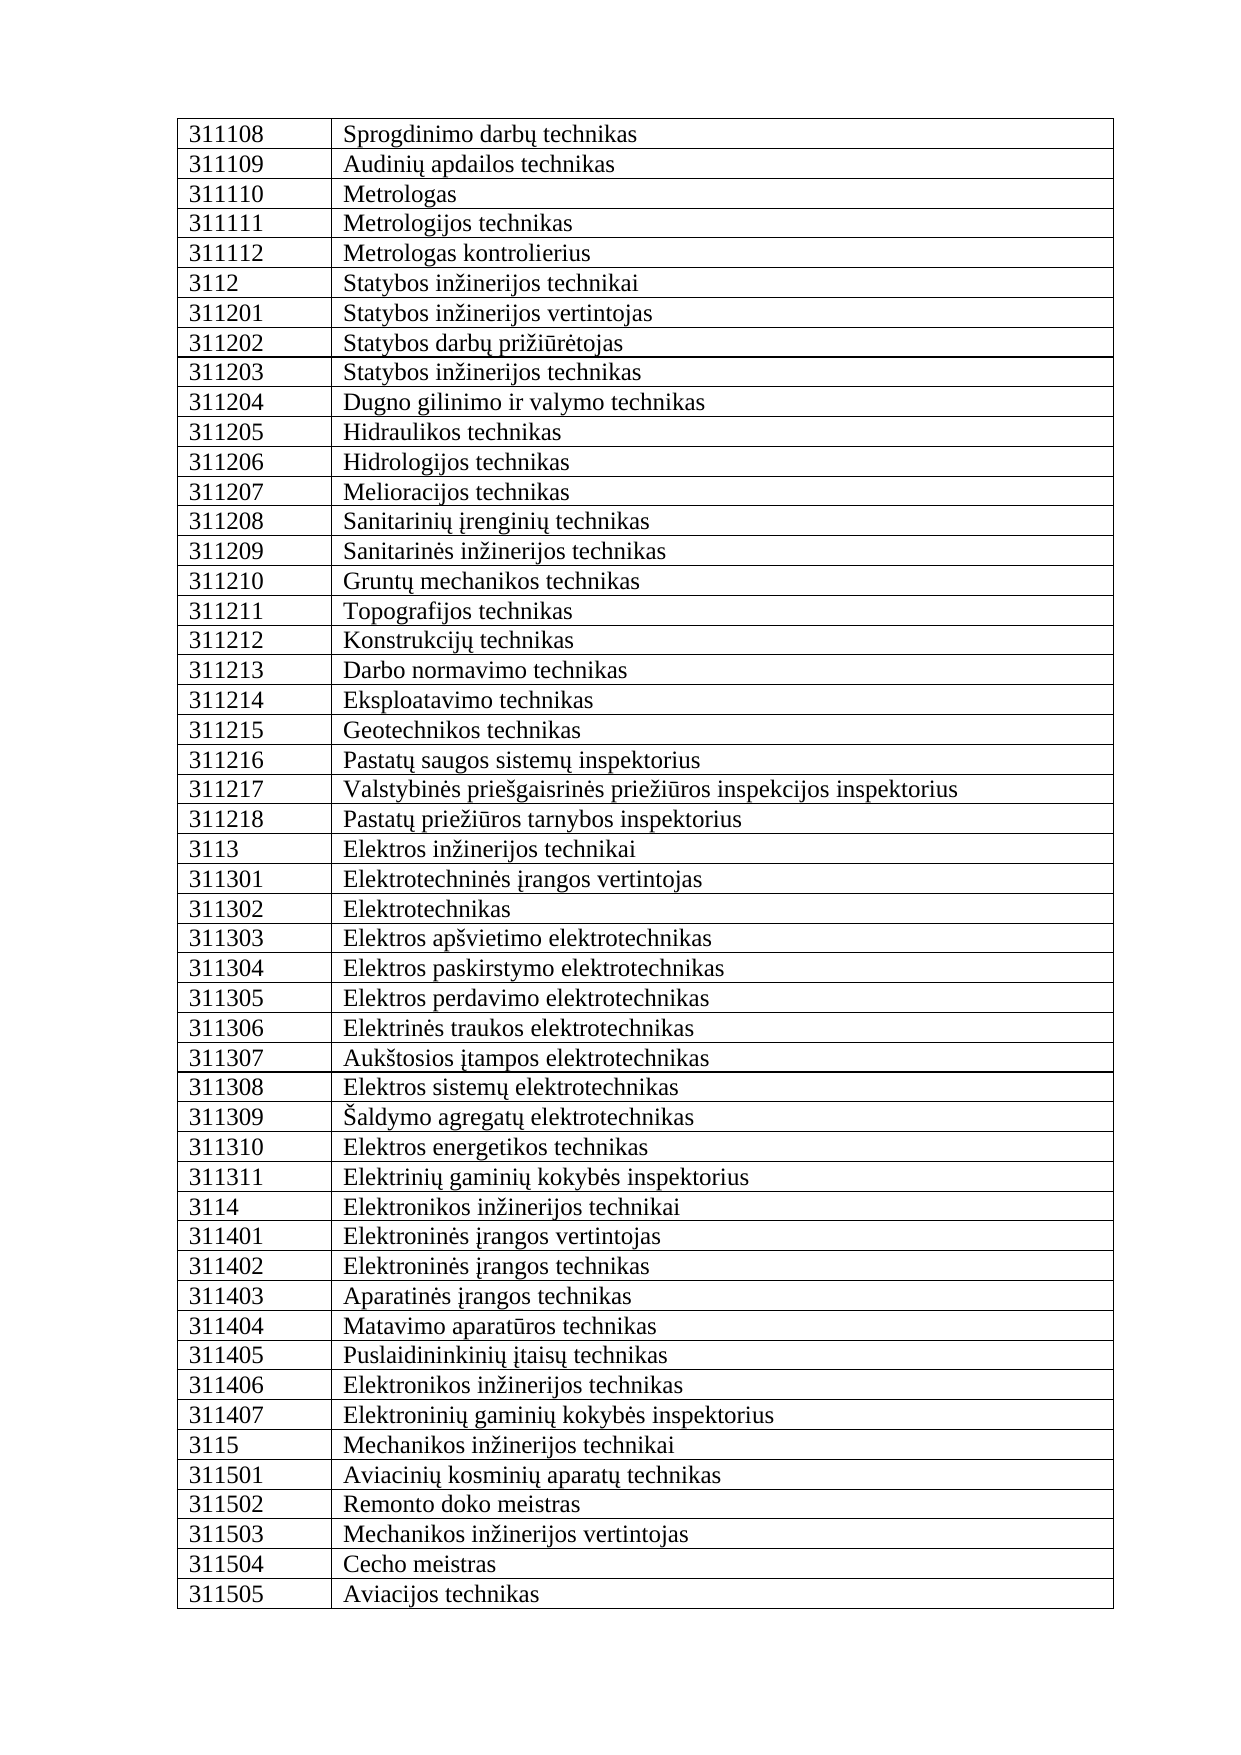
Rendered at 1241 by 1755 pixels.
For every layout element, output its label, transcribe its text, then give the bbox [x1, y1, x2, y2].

table_cell Elektrinės traukos elektrotechnikas [332, 1013, 1113, 1042]
table_cell Gruntų mechanikos technikas [332, 566, 1113, 595]
table_cell Elektros energetikos technikas [332, 1132, 1113, 1161]
table_cell 311403 [178, 1281, 331, 1310]
table_cell Elektros apšvietimo elektrotechnikas [332, 924, 1113, 952]
table_cell [1114, 237, 1119, 267]
table_cell [1114, 803, 1119, 833]
table_cell Sanitarinių įrenginių technikas [332, 506, 1113, 535]
table_cell Puslaidininkinių įtaisų technikas [332, 1341, 1113, 1369]
table_cell 3113 [178, 834, 331, 863]
table_cell [1114, 744, 1119, 773]
table_cell 311217 [178, 775, 331, 803]
table_cell Elektroninės įrangos vertintojas [332, 1221, 1113, 1250]
table_cell Elektros paskirstymo elektrotechnikas [332, 953, 1113, 982]
table_cell 311212 [178, 626, 331, 654]
table_cell [1114, 833, 1119, 863]
table_cell [1114, 1369, 1119, 1399]
table_cell Elektronikos inžinerijos technikas [332, 1370, 1113, 1399]
table_cell 311402 [178, 1251, 331, 1280]
table_cell 311307 [178, 1043, 331, 1071]
table_cell 311304 [178, 953, 331, 982]
table_cell 311303 [178, 924, 331, 952]
table_cell [1114, 386, 1119, 416]
table_cell 311211 [178, 596, 331, 624]
table_cell Aviacinių kosminių aparatų technikas [332, 1460, 1113, 1488]
table_cell 311405 [178, 1341, 331, 1369]
table_cell Sprogdinimo darbų technikas [332, 119, 1113, 148]
table_cell 311108 [178, 119, 331, 148]
table_cell [1114, 356, 1119, 386]
table_cell [1114, 1101, 1119, 1131]
table_cell [1114, 476, 1119, 505]
table_cell [1114, 1131, 1119, 1161]
table_cell [1114, 208, 1119, 237]
table_cell Melioracijos technikas [332, 477, 1113, 505]
table_cell Hidrologijos technikas [332, 447, 1113, 476]
table_cell Geotechnikos technikas [332, 715, 1113, 744]
table_cell [1114, 863, 1119, 893]
table_cell Pastatų priežiūros tarnybos inspektorius [332, 804, 1113, 833]
table_cell [1114, 535, 1119, 565]
table_cell [1114, 565, 1119, 595]
table_cell 311112 [178, 238, 331, 267]
table_cell 311111 [178, 209, 331, 237]
table_cell 311401 [178, 1221, 331, 1250]
table_cell Aukštosios įtampos elektrotechnikas [332, 1043, 1113, 1071]
table_cell 311208 [178, 506, 331, 535]
table_cell [1114, 1310, 1119, 1339]
table_cell Cecho meistras [332, 1549, 1113, 1578]
table_cell [1114, 684, 1119, 714]
table_cell 311309 [178, 1102, 331, 1131]
table_cell 311213 [178, 655, 331, 684]
table_cell [1114, 1071, 1119, 1101]
table_cell [1114, 1489, 1119, 1518]
table_cell Sanitarinės inžinerijos technikas [332, 536, 1113, 565]
table_cell [1114, 1429, 1119, 1459]
table_cell [1114, 1518, 1119, 1548]
table_cell Aparatinės įrangos technikas [332, 1281, 1113, 1310]
table_cell Elektroninių gaminių kokybės inspektorius [332, 1400, 1113, 1429]
table_cell [1114, 774, 1119, 803]
table_cell 311504 [178, 1549, 331, 1578]
table_cell Darbo normavimo technikas [332, 655, 1113, 684]
table_cell [1114, 952, 1119, 982]
table_cell 311404 [178, 1311, 331, 1339]
table_cell [1114, 1191, 1119, 1220]
table_cell 311207 [178, 477, 331, 505]
table_cell 311503 [178, 1519, 331, 1548]
table_cell [1114, 1340, 1119, 1369]
table_cell [1114, 1250, 1119, 1280]
table_cell [1114, 1161, 1119, 1191]
table_cell [1114, 148, 1119, 178]
table_cell [1114, 505, 1119, 535]
table_cell [1114, 267, 1119, 297]
table_cell 311308 [178, 1073, 331, 1101]
table_cell 311216 [178, 745, 331, 773]
table_cell 311201 [178, 298, 331, 327]
table_cell [1114, 1548, 1119, 1578]
table_cell Aviacijos technikas [332, 1579, 1113, 1608]
table_cell Elektros inžinerijos technikai [332, 834, 1113, 863]
table_cell 311206 [178, 447, 331, 476]
table_cell Audinių apdailos technikas [332, 149, 1113, 178]
table_cell 311214 [178, 685, 331, 714]
table_cell Statybos inžinerijos technikai [332, 268, 1113, 297]
table_cell Statybos darbų prižiūrėtojas [332, 328, 1113, 356]
table_cell [1114, 1399, 1119, 1429]
table_cell [1114, 1578, 1119, 1608]
table_cell 3115 [178, 1430, 331, 1459]
table_cell [1114, 654, 1119, 684]
table_cell [1114, 1280, 1119, 1310]
table_cell Hidraulikos technikas [332, 417, 1113, 446]
table_cell Dugno gilinimo ir valymo technikas [332, 387, 1113, 416]
table_cell 311311 [178, 1162, 331, 1191]
table_cell Mechanikos inžinerijos technikai [332, 1430, 1113, 1459]
table_cell 311209 [178, 536, 331, 565]
table_cell 311310 [178, 1132, 331, 1161]
table_cell 311302 [178, 894, 331, 922]
table_cell 311202 [178, 328, 331, 356]
table_cell Šaldymo agregatų elektrotechnikas [332, 1102, 1113, 1131]
table_cell Remonto doko meistras [332, 1490, 1113, 1518]
table_cell 311406 [178, 1370, 331, 1399]
table_cell 311505 [178, 1579, 331, 1608]
table_cell [1114, 982, 1119, 1012]
table_cell Mechanikos inžinerijos vertintojas [332, 1519, 1113, 1548]
table_cell Elektrotechnikas [332, 894, 1113, 922]
table_cell Metrologijos technikas [332, 209, 1113, 237]
table_cell 3114 [178, 1192, 331, 1220]
table_cell 311205 [178, 417, 331, 446]
table_cell [1114, 1012, 1119, 1042]
table_cell Elektrinių gaminių kokybės inspektorius [332, 1162, 1113, 1191]
table_cell 311218 [178, 804, 331, 833]
table_cell [1114, 297, 1119, 327]
table_cell Metrologas kontrolierius [332, 238, 1113, 267]
table_cell Statybos inžinerijos vertintojas [332, 298, 1113, 327]
table_cell 3112 [178, 268, 331, 297]
table_cell Konstrukcijų technikas [332, 626, 1113, 654]
table_cell Eksploatavimo technikas [332, 685, 1113, 714]
table_cell Metrologas [332, 179, 1113, 207]
table_cell Pastatų saugos sistemų inspektorius [332, 745, 1113, 773]
table_cell 311501 [178, 1460, 331, 1488]
table_cell 311305 [178, 983, 331, 1012]
table_cell Valstybinės priešgaisrinės priežiūros inspekcijos inspektorius [332, 775, 1113, 803]
table_cell 311215 [178, 715, 331, 744]
table_cell 311301 [178, 864, 331, 893]
table_cell [1114, 714, 1119, 744]
table_cell [1114, 416, 1119, 446]
table_cell [1114, 625, 1119, 654]
table_cell Elektronikos inžinerijos technikai [332, 1192, 1113, 1220]
table_cell Elektroninės įrangos technikas [332, 1251, 1113, 1280]
table_cell 311203 [178, 358, 331, 386]
table_cell Matavimo aparatūros technikas [332, 1311, 1113, 1339]
table_cell [1114, 595, 1119, 624]
table_cell 311407 [178, 1400, 331, 1429]
table_cell [1114, 1459, 1119, 1488]
table_cell [1114, 178, 1119, 207]
table_cell [1114, 118, 1119, 148]
table_cell [1114, 446, 1119, 476]
table_cell Elektros perdavimo elektrotechnikas [332, 983, 1113, 1012]
table_cell Elektrotechninės įrangos vertintojas [332, 864, 1113, 893]
table_cell 311109 [178, 149, 331, 178]
table_cell [1114, 893, 1119, 922]
table_cell [1114, 327, 1119, 356]
table_cell Elektros sistemų elektrotechnikas [332, 1073, 1113, 1101]
table_cell 311306 [178, 1013, 331, 1042]
table_cell 311210 [178, 566, 331, 595]
table_cell Topografijos technikas [332, 596, 1113, 624]
table_cell [1114, 1220, 1119, 1250]
table_cell 311204 [178, 387, 331, 416]
table_cell 311502 [178, 1490, 331, 1518]
table_cell 311110 [178, 179, 331, 207]
table_cell Statybos inžinerijos technikas [332, 358, 1113, 386]
table_cell [1114, 923, 1119, 952]
table_cell [1114, 1042, 1119, 1071]
